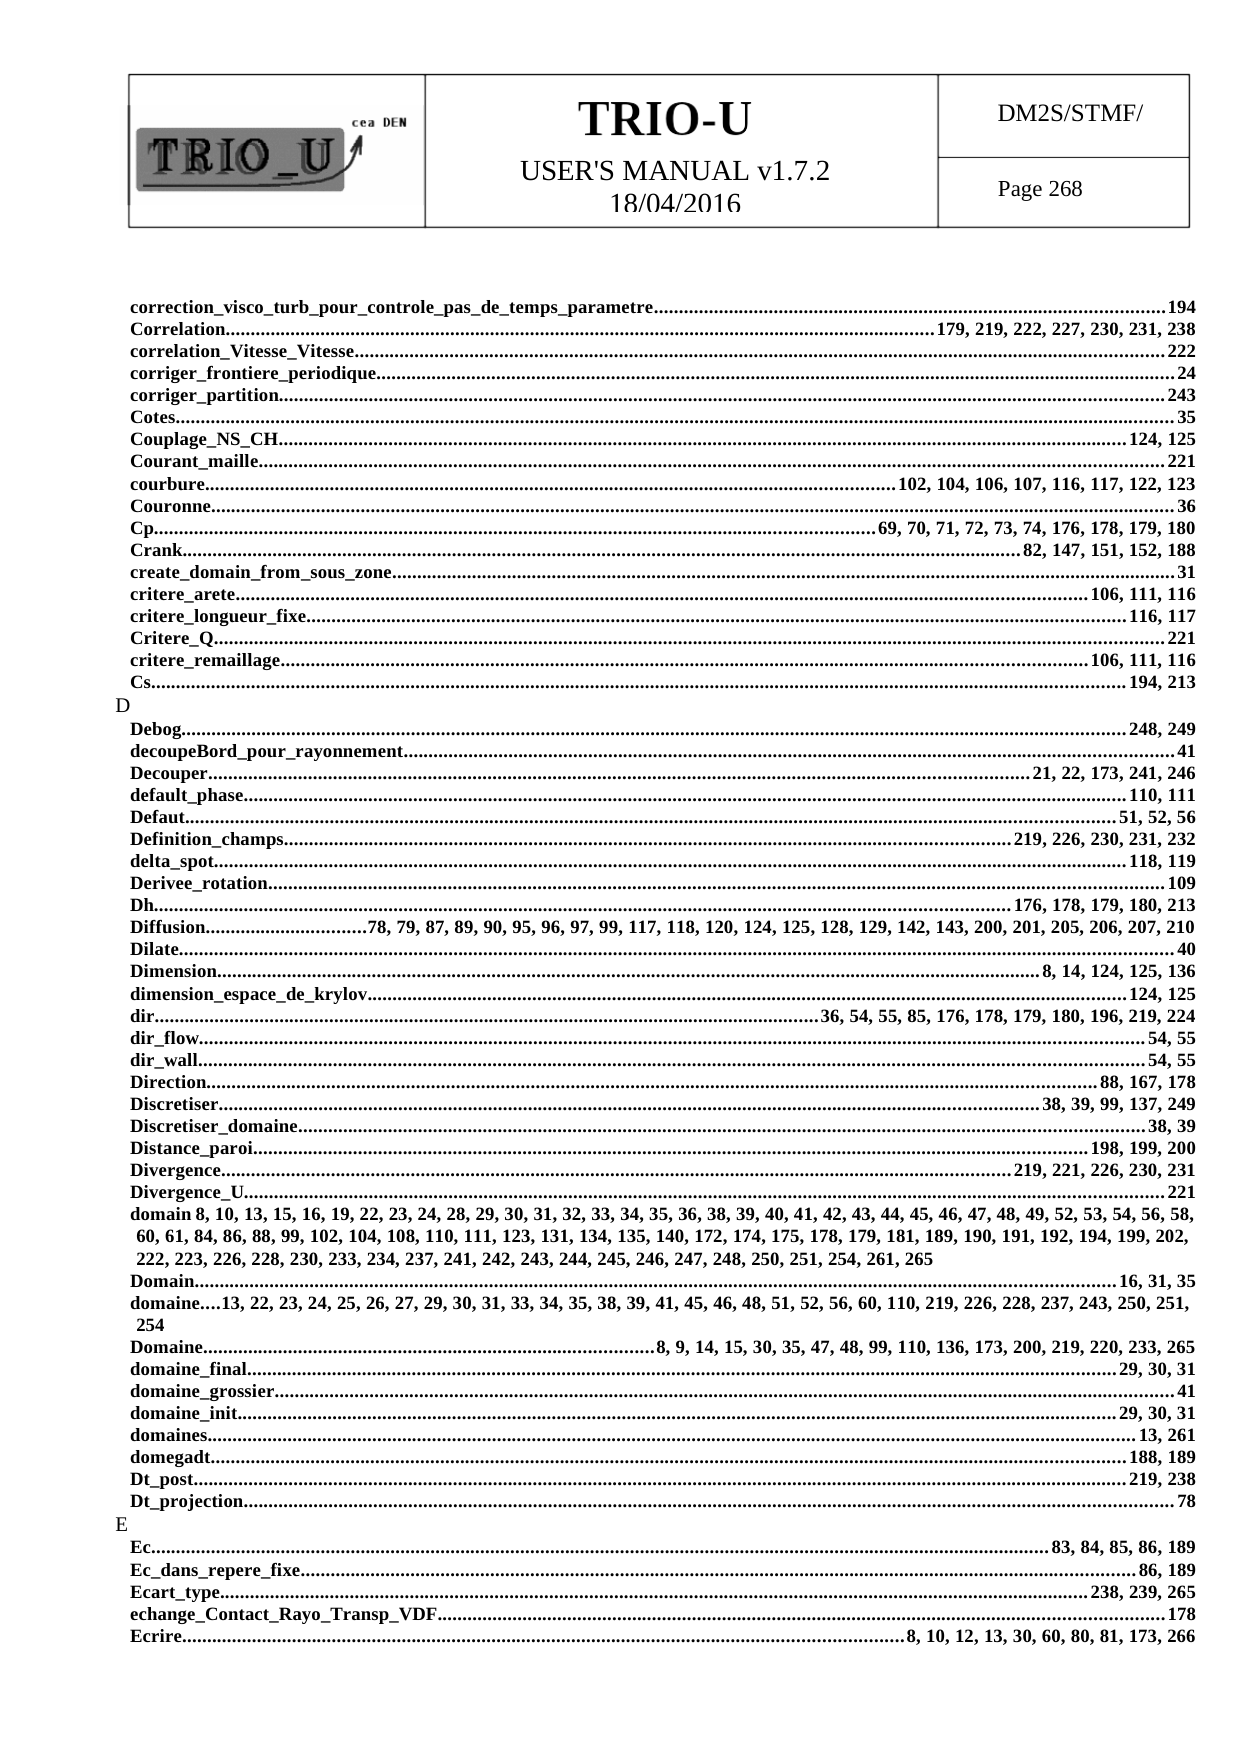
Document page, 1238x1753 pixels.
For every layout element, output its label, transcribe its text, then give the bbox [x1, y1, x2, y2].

text Critere_Q 221 [130, 627, 1196, 649]
text dir_wall 54, 55 [130, 1048, 1196, 1070]
text Derivee_rotation 109 [130, 871, 1196, 893]
text Direction 88, 167, 178 [130, 1070, 1196, 1092]
text critere_longueur_fixe 116, 117 [130, 604, 1196, 627]
text Courant_maille 221 [130, 450, 1196, 472]
text D [115, 693, 1196, 717]
text corriger_frontiere_periodique 24 [130, 362, 1196, 384]
text Domain 16, 31, 35 [130, 1269, 1196, 1291]
text Cs 194, 213 [130, 671, 1196, 693]
text domaines 13, 261 [130, 1423, 1196, 1446]
text correlation_Vitesse_Vitesse 222 [130, 339, 1196, 362]
text create_domain_from_sous_zone 31 [130, 560, 1196, 582]
text Decouper 21, 22, 173, 241, 246 [130, 761, 1196, 783]
text Divergence_U 221 [130, 1181, 1196, 1203]
text Dimension 8, 14, 124, 125, 136 [130, 960, 1196, 982]
text Ecrire 8, 10, 12, 13, 30, 60, 80, 81, 173, 266 [130, 1624, 1196, 1646]
text Ec_dans_repere_fixe 86, 189 [130, 1558, 1196, 1580]
text Couronne 36 [130, 494, 1196, 516]
text domain 8, 10, 13, 15, 16, 19, 22, 23, 24, 28, 29, 30, 31, 32, 33, 34, 35, 36, 38, 39, 40, 41, 42, 43, 44, 45, 46, 47, 48, 49, 52, 53, 54, 56, 58, 60, 61, 84, 86, 88, 99, 102, 104, 108, 110, 111, 123, 131, 134, 135, 140, 172, 174, 175, 178, 179, 181, 189, 190, 191, 192, 194, 199, 202, 222, 223, 226, 228, 230, 233, 234, 237, 241, 242, 243, 244, 245, 246, 247, 248, 250, 251, 254, 261, 265 [130, 1203, 1196, 1269]
text critere_remaillage 106, 111, 116 [130, 649, 1196, 671]
text domaine 13, 22, 23, 24, 25, 26, 27, 29, 30, 31, 33, 34, 35, 38, 39, 41, 45, 46, 48, 51, 52, 56, 60, 110, 219, 226, 228, 237, 243, 250, 251, 254 [130, 1291, 1196, 1335]
text Dt_projection 78 [130, 1490, 1196, 1512]
text Diffusion 78, 79, 87, 89, 90, 95, 96, 97, 99, 117, 118, 120, 124, 125, 128, 129, 142, 143, 200, 201, 205, 206, 207, 210 [130, 916, 1196, 938]
text Ecart_type 238, 239, 265 [130, 1580, 1196, 1602]
text Divergence 219, 221, 226, 230, 231 [130, 1158, 1196, 1181]
text correction_visco_turb_pour_controle_pas_de_temps_parametre 194 [130, 295, 1196, 317]
text Distance_paroi 198, 199, 200 [130, 1136, 1196, 1158]
text Domaine 8, 9, 14, 15, 30, 35, 47, 48, 99, 110, 136, 173, 200, 219, 220, 233, 265 [130, 1335, 1196, 1357]
text Definition_champs 219, 226, 230, 231, 232 [130, 827, 1196, 849]
text critere_arete 106, 111, 116 [130, 582, 1196, 604]
text Correlation 179, 219, 222, 227, 230, 231, 238 [130, 317, 1196, 339]
text domegadt 188, 189 [130, 1446, 1196, 1468]
text decoupeBord_pour_rayonnement 41 [130, 739, 1196, 761]
text domaine_grossier 41 [130, 1379, 1196, 1401]
text Debog 248, 249 [130, 717, 1196, 739]
text echange_Contact_Rayo_Transp_VDF 178 [130, 1602, 1196, 1624]
text E [115, 1512, 1196, 1536]
text domaine_final 29, 30, 31 [130, 1357, 1196, 1379]
text Discretiser 38, 39, 99, 137, 249 [130, 1092, 1196, 1114]
text Dilate 40 [130, 938, 1196, 960]
text domaine_init 29, 30, 31 [130, 1401, 1196, 1423]
text dir_flow 54, 55 [130, 1026, 1196, 1048]
text dir 36, 54, 55, 85, 176, 178, 179, 180, 196, 219, 224 [130, 1004, 1196, 1026]
text Dt_post 219, 238 [130, 1468, 1196, 1490]
text Cotes 35 [130, 406, 1196, 428]
text Defaut 51, 52, 56 [130, 805, 1196, 827]
text Cp 69, 70, 71, 72, 73, 74, 176, 178, 179, 180 [130, 516, 1196, 538]
text Dh 176, 178, 179, 180, 213 [130, 893, 1196, 916]
text Crank 82, 147, 151, 152, 188 [130, 538, 1196, 560]
text Ec 83, 84, 85, 86, 189 [130, 1536, 1196, 1558]
text Couplage_NS_CH 124, 125 [130, 428, 1196, 450]
text dimension_espace_de_krylov 124, 125 [130, 982, 1196, 1004]
text default_phase 110, 111 [130, 783, 1196, 805]
text courbure 102, 104, 106, 107, 116, 117, 122, 123 [130, 472, 1196, 494]
text Discretiser_domaine 38, 39 [130, 1114, 1196, 1136]
text delta_spot 118, 119 [130, 849, 1196, 871]
text corriger_partition 243 [130, 384, 1196, 406]
